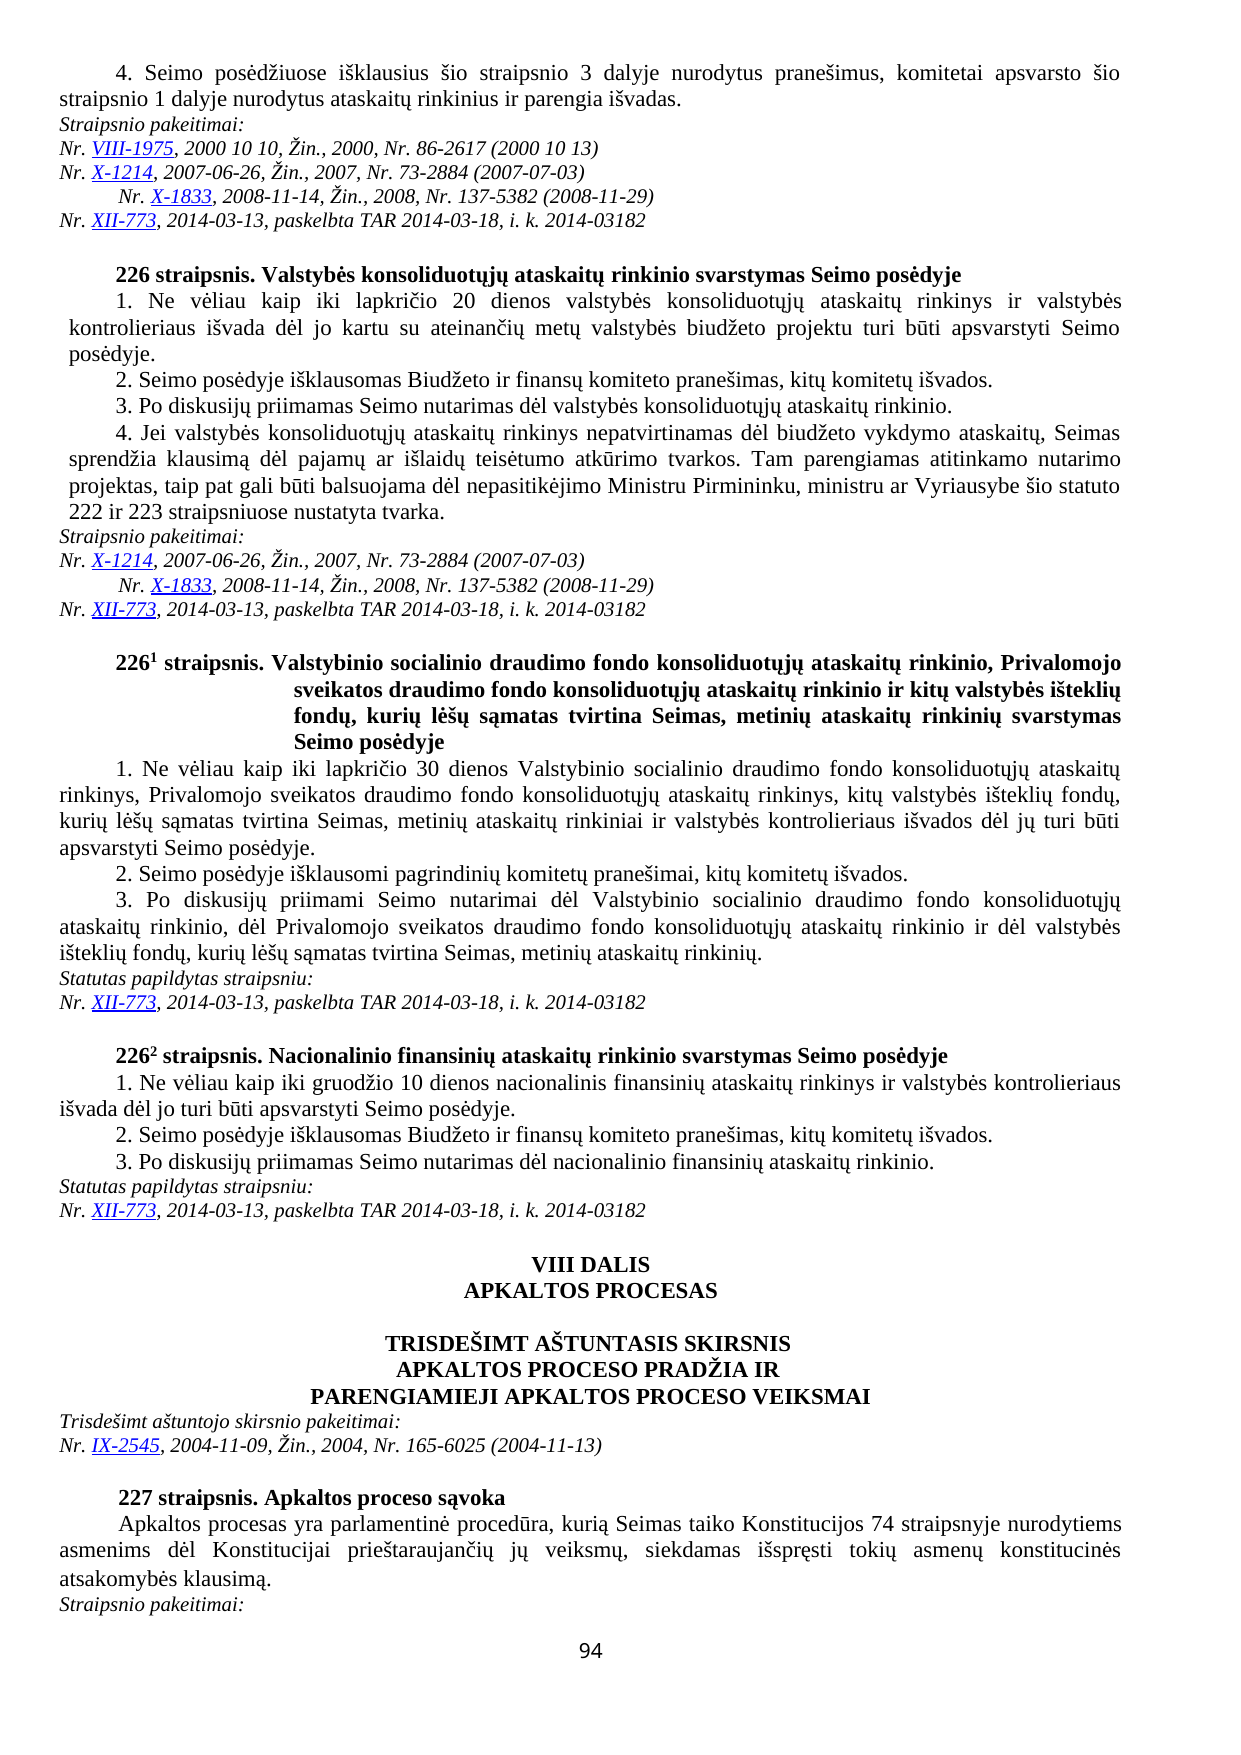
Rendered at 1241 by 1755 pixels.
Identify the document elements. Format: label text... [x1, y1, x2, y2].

text APKALTOS PROCESAS [59, 1277, 1122, 1304]
text Nr. X-1833, 2008-11-14, Žin., 2008, Nr. 137-5382 (2008-11-29) [59, 184, 1122, 208]
text 2261 straipsnis. Valstybinio socialinio draudimo fondo konsoliduotųjų ataskaitų rinkinio, Privalomojo sveikatos draudimo fondo konsoliduotųjų ataskaitų rinkinio ir kitų valstybės išteklių fondų, kurių lėšų sąmatas tvirtina Seimas, metinių ataskaitų rinkinių svarstymas Seimo posėdyje [115, 649, 1122, 755]
text 2. Seimo posėdyje išklausomi pagrindinių komitetų pranešimai, kitų komitetų išvados. [59, 860, 1122, 887]
text Nr. VIII-1975, 2000 10 10, Žin., 2000, Nr. 86-2617 (2000 10 13) [59, 136, 1122, 160]
text 3. Po diskusijų priimami Seimo nutarimai dėl Valstybinio socialinio draudimo fondo konsoliduotųjų ataskaitų rinkinio, dėl Privalomojo sveikatos draudimo fondo konsoliduotųjų ataskaitų rinkinio ir dėl valstybės išteklių fondų, kurių lėšų sąmatas tvirtina Seimas, metinių ataskaitų rinkinių. [59, 887, 1122, 966]
text 3. Po diskusijų priimamas Seimo nutarimas dėl nacionalinio finansinių ataskaitų rinkinio. [59, 1148, 1122, 1174]
text Statutas papildytas straipsniu: [59, 1174, 1122, 1198]
text 2. Seimo posėdyje išklausomas Biudžeto ir finansų komiteto pranešimas, kitų komitetų išvados. [68, 366, 1122, 393]
text Statutas papildytas straipsniu: [59, 966, 1122, 990]
text VIII DALIS [59, 1251, 1122, 1277]
text TRISDEŠIMT AŠTUNTASIS SKIRSNIS [59, 1330, 1122, 1357]
text Straipsnio pakeitimai: [59, 1592, 1122, 1616]
text Straipsnio pakeitimai: [59, 112, 1122, 136]
text 1. Ne vėliau kaip iki lapkričio 20 dienos valstybės konsoliduotųjų ataskaitų rinkinys ir valstybės kontrolieriaus išvada dėl jo kartu su ateinančių metų valstybės biudžeto projektu turi būti apsvarstyti Seimo posėdyje. [68, 287, 1122, 366]
text 3. Po diskusijų priimamas Seimo nutarimas dėl valstybės konsoliduotųjų ataskaitų rinkinio. [68, 393, 1122, 419]
text Nr. X-1214, 2007-06-26, Žin., 2007, Nr. 73-2884 (2007-07-03) [59, 160, 1122, 184]
text Trisdešimt aštuntojo skirsnio pakeitimai: [59, 1409, 1122, 1433]
text 226 straipsnis. Valstybės konsoliduotųjų ataskaitų rinkinio svarstymas Seimo posėdyje [68, 261, 1122, 287]
text Straipsnio pakeitimai: [59, 524, 1122, 548]
text 4. Jei valstybės konsoliduotųjų ataskaitų rinkinys nepatvirtinamas dėl biudžeto vykdymo ataskaitų, Seimas sprendžia klausimą dėl pajamų ar išlaidų teisėtumo atkūrimo tvarkos. Tam parengiamas atitinkamo nutarimo projektas, taip pat gali būti balsuojama dėl nepasitikėjimo Ministru Pirmininku, ministru ar Vyriausybe šio statuto 222 ir 223 straipsniuose nustatyta tvarka. [68, 419, 1122, 524]
text 2262 straipsnis. Nacionalinio finansinių ataskaitų rinkinio svarstymas Seimo posėdyje [59, 1042, 1122, 1069]
text Apkaltos procesas yra parlamentinė procedūra, kurią Seimas taiko Konstitucijos 74 straipsnyje nurodytiems asmenims dėl Konstitucijai prieštaraujančių jų veiksmų, siekdamas išspręsti tokių asmenų konstitucinės atsakomybės klausimą. [59, 1510, 1122, 1592]
text Nr. XII-773, 2014-03-13, paskelbta TAR 2014-03-18, i. k. 2014-03182 [59, 990, 1122, 1014]
text Nr. IX-2545, 2004-11-09, Žin., 2004, Nr. 165-6025 (2004-11-13) [59, 1433, 1122, 1457]
text 1. Ne vėliau kaip iki gruodžio 10 dienos nacionalinis finansinių ataskaitų rinkinys ir valstybės kontrolieriaus išvada dėl jo turi būti apsvarstyti Seimo posėdyje. [59, 1069, 1122, 1122]
text 227 straipsnis. Apkaltos proceso sąvoka [59, 1484, 1122, 1510]
text Nr. XII-773, 2014-03-13, paskelbta TAR 2014-03-18, i. k. 2014-03182 [59, 208, 1122, 232]
text APKALTOS PROCESO PRADŽIA IR PARENGIAMIEJI APKALTOS PROCESO VEIKSMAI [59, 1357, 1122, 1409]
text 1. Ne vėliau kaip iki lapkričio 30 dienos Valstybinio socialinio draudimo fondo konsoliduotųjų ataskaitų rinkinys, Privalomojo sveikatos draudimo fondo konsoliduotųjų ataskaitų rinkinys, kitų valstybės išteklių fondų, kurių lėšų sąmatas tvirtina Seimas, metinių ataskaitų rinkiniai ir valstybės kontrolieriaus išvados dėl jų turi būti apsvarstyti Seimo posėdyje. [59, 755, 1122, 860]
text Nr. X-1833, 2008-11-14, Žin., 2008, Nr. 137-5382 (2008-11-29) [59, 572, 1122, 597]
text Nr. XII-773, 2014-03-13, paskelbta TAR 2014-03-18, i. k. 2014-03182 [59, 1198, 1122, 1222]
text 4. Seimo posėdžiuose išklausius šio straipsnio 3 dalyje nurodytus pranešimus, komitetai apsvarsto šio straipsnio 1 dalyje nurodytus ataskaitų rinkinius ir parengia išvadas. [59, 59, 1122, 112]
text Nr. X-1214, 2007-06-26, Žin., 2007, Nr. 73-2884 (2007-07-03) [59, 548, 1122, 572]
text 2. Seimo posėdyje išklausomas Biudžeto ir finansų komiteto pranešimas, kitų komitetų išvados. [59, 1122, 1122, 1148]
text Nr. XII-773, 2014-03-13, paskelbta TAR 2014-03-18, i. k. 2014-03182 [59, 597, 1122, 621]
